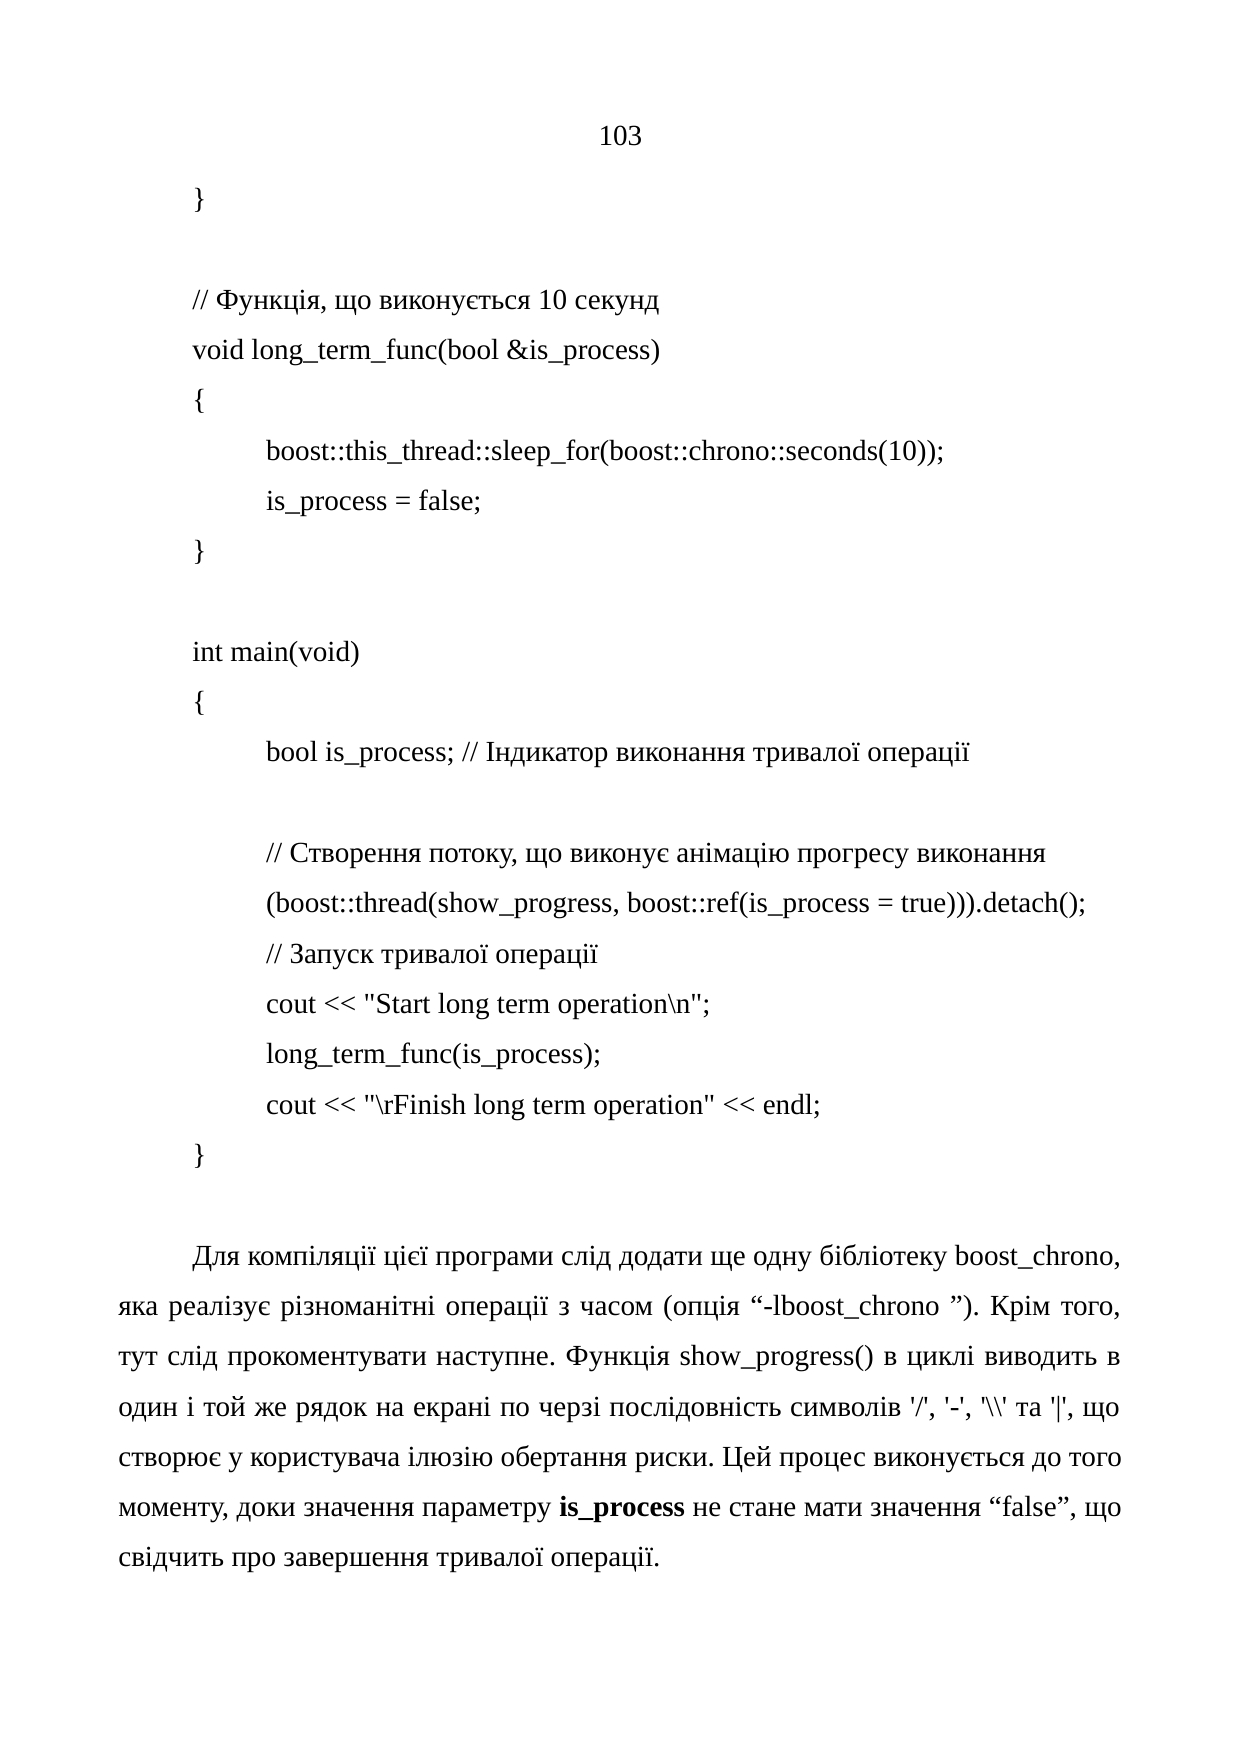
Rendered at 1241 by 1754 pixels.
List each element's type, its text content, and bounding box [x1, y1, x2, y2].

text long_term_func(is_process); [118, 1036, 1122, 1070]
text } [118, 1137, 1122, 1171]
text void long_term_func(bool &is_process) [118, 332, 1122, 366]
text // Функція, що виконується 10 секунд [118, 282, 1122, 315]
text cout << "\rFinish long term operation" << endl; [118, 1087, 1122, 1120]
text // Запуск тривалої операції [118, 936, 1122, 969]
text } [118, 533, 1122, 567]
text cout << "Start long term operation\n"; [118, 986, 1122, 1020]
text { [118, 684, 1122, 718]
text } [118, 181, 1122, 215]
text Для компіляції цієї програми слід додати ще одну бібліотеку boost_chrono, яка реалізує різноманітні операції з часом (опція “-lboost_chrono ”). Крім того, тут слід прокоментувати наступне. Функція show_progress() в циклі виводить в один і той же рядок на екрані по черзі послідовність символів '/', '-', '\\' та '|', що створює у користувача ілюзію обертання риски. Цей процес виконується до того моменту, доки значення параметру is_process не стане мати значення “false”, що свідчить про завершення тривалої операції. [118, 1238, 1122, 1573]
text int main(void) [118, 634, 1122, 667]
text is_process = false; [118, 483, 1122, 517]
text boost::this_thread::sleep_for(boost::chrono::seconds(10)); [118, 433, 1122, 466]
text { [118, 382, 1122, 416]
text // Створення потоку, що виконує анімацію прогресу виконання [118, 835, 1122, 869]
text (boost::thread(show_progress, boost::ref(is_process = true))).detach(); [118, 886, 1122, 919]
text bool is_process; // Індикатор виконання тривалої операції [118, 734, 1122, 768]
